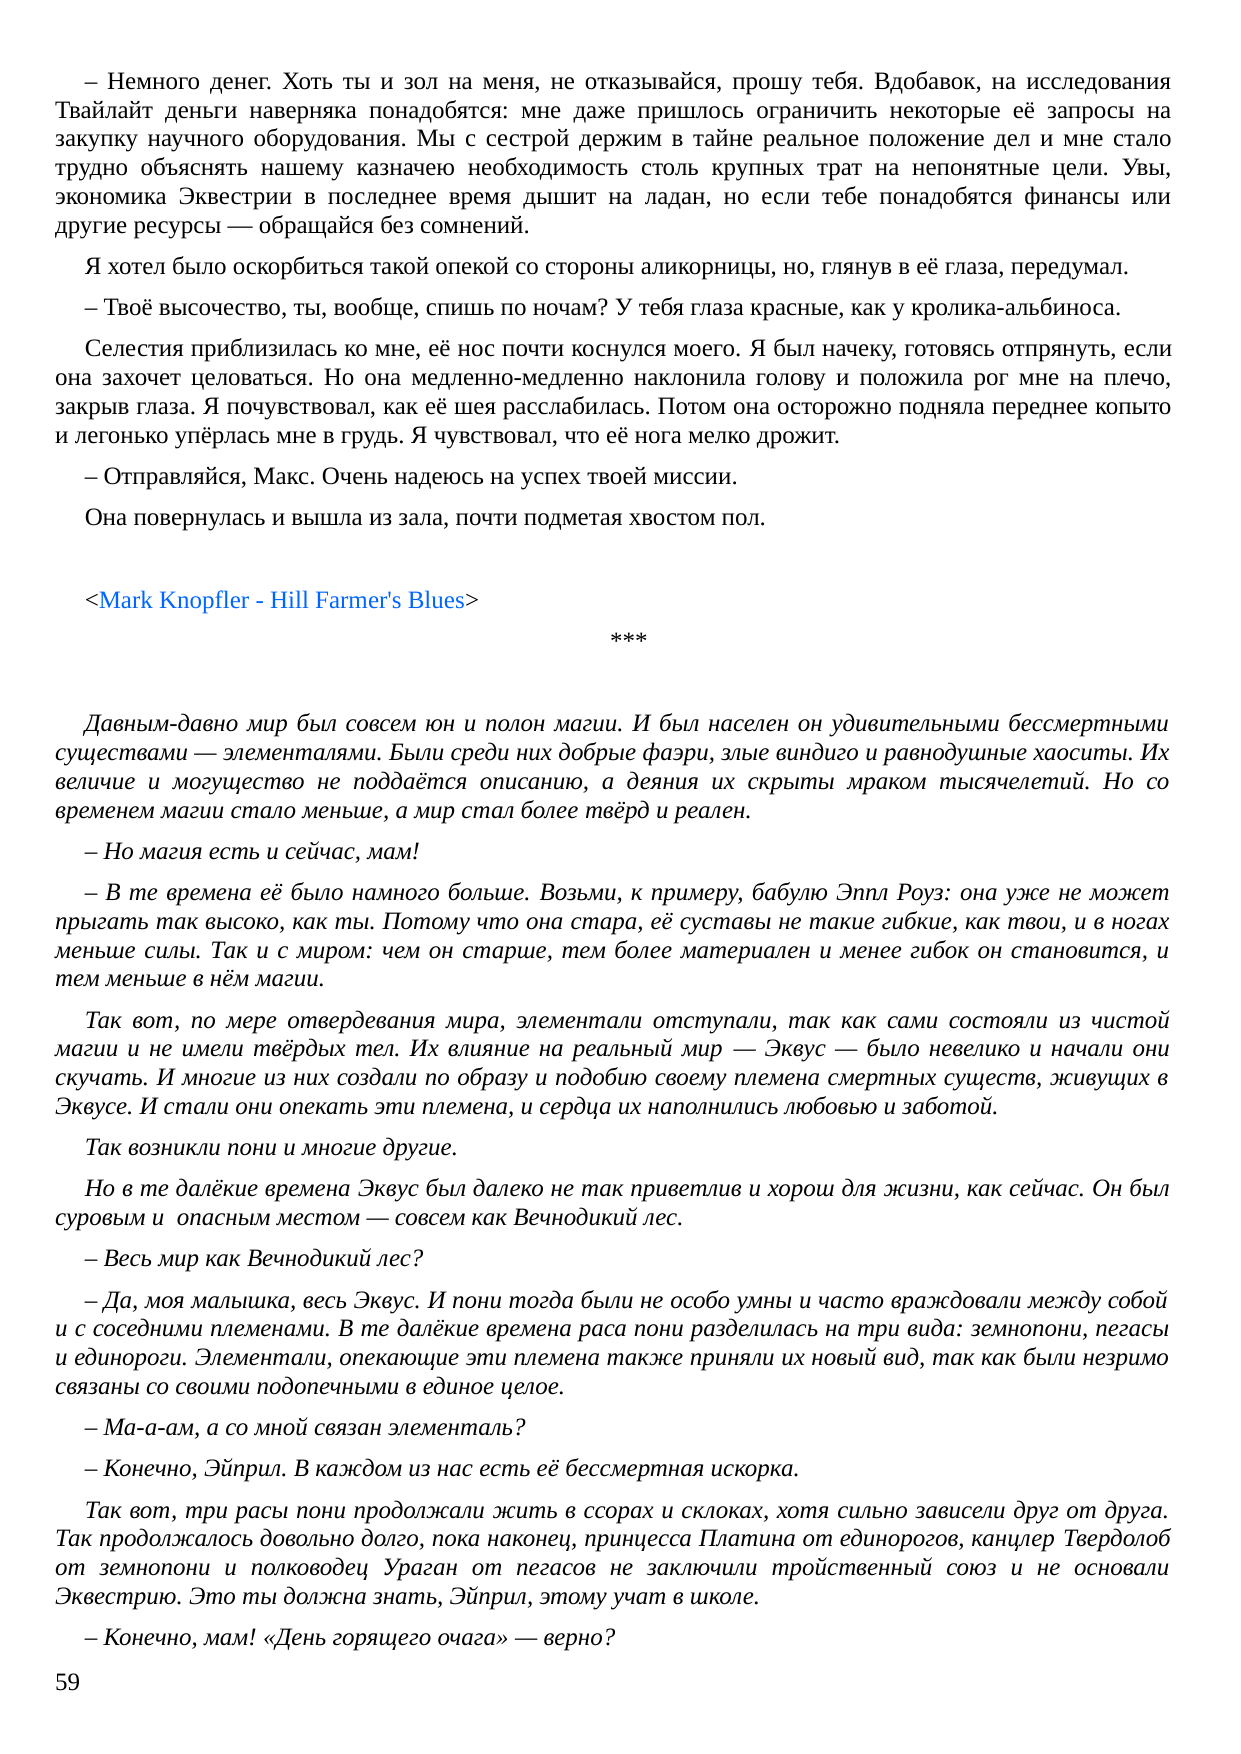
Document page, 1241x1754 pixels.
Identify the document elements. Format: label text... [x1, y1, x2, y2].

text Так вот, по мере отвердевания мира, элементали отступали, так как сами состояли из чистой магии и не имели твёрдых тел. Их влияние на реальный мир — Эквус — было невелико и начали они скучать. И многие из них создали по образу и подобию своему племена смертных существ, живущих в Эквусе. И стали они опекать эти племена, и сердца их наполнились любовью и заботой. [55, 1005, 1173, 1120]
text Она повернулась и вышла из зала, почти подметая хвостом пол. [55, 502, 1173, 531]
text Так возникли пони и многие другие. [55, 1132, 1173, 1161]
text Давным-давно мир был совсем юн и полон магии. И был населен он удивительными бессмертными существами — элементалями. Были среди них добрые фаэри, злые виндиго и равнодушные хаоситы. Их величие и могущество не поддаётся описанию, а деяния их скрыты мраком тысячелетий. Но со временем магии стало меньше, а мир стал более твёрд и реален. [55, 708, 1173, 823]
text – Немного денег. Хоть ты и зол на меня, не отказывайся, прошу тебя. Вдобавок, на исследования Твайлайт деньги наверняка понадобятся: мне даже пришлось ограничить некоторые её запросы на закупку научного оборудования. Мы с сестрой держим в тайне реальное положение дел и мне стало трудно объяснять нашему казначею необходимость столь крупных трат на непонятные цели. Увы, экономика Эквестрии в последнее время дышит на ладан, но если тебе понадобятся финансы или другие ресурсы — обращайся без сомнений. [55, 66, 1173, 238]
text Но в те далёкие времена Эквус был далеко не так приветлив и хорош для жизни, как сейчас. Он был суровым и опасным местом — совсем как Вечнодикий лес. [55, 1173, 1173, 1231]
text Селестия приблизилась ко мне, её нос почти коснулся моего. Я был начеку, готовясь отпрянуть, если она захочет целоваться. Но она медленно-медленно наклонила голову и положила рог мне на плечо, закрыв глаза. Я почувствовал, как её шея расслабилась. Потом она осторожно подняла переднее копыто и легонько упёрлась мне в грудь. Я чувствовал, что её нога мелко дрожит. [55, 333, 1173, 448]
text – Конечно, Эйприл. В каждом из нас есть её бессмертная искорка. [55, 1453, 1173, 1482]
text – Конечно, мам! «День горящего очага» — верно? [55, 1622, 1173, 1651]
text – Твоё высочество, ты, вообще, спишь по ночам? У тебя глаза красные, как у кролика-альбиноса. [55, 292, 1173, 321]
text <Mark Knopfler - Hill Farmer's Blues> [55, 585, 1173, 613]
text – Но магия есть и сейчас, мам! [55, 836, 1173, 865]
text *** [55, 626, 1173, 655]
text – Отправляйся, Макс. Очень надеюсь на успех твоей миссии. [55, 461, 1173, 490]
text – Ма-а-ам, а со мной связан элементаль? [55, 1412, 1173, 1441]
text Так вот, три расы пони продолжали жить в ссорах и склоках, хотя сильно зависели друг от друга. Так продолжалось довольно долго, пока наконец, принцесса Платина от единорогов, канцлер Твердолоб от земнопони и полководец Ураган от пегасов не заключили тройственный союз и не основали Эквестрию. Это ты должна знать, Эйприл, этому учат в школе. [55, 1495, 1173, 1610]
text Я хотел было оскорбиться такой опекой со стороны аликорницы, но, глянув в её глаза, передумал. [55, 251, 1173, 280]
text – Весь мир как Вечнодикий лес? [55, 1243, 1173, 1272]
text – Да, моя малышка, весь Эквус. И пони тогда были не особо умны и часто враждовали между собой и с соседними племенами. В те далёкие времена раса пони разделилась на три вида: земнопони, пегасы и единороги. Элементали, опекающие эти племена также приняли их новый вид, так как были незримо связаны со своими подопечными в единое целое. [55, 1285, 1173, 1400]
text – В те времена её было намного больше. Возьми, к примеру, бабулю Эппл Роуз: она уже не может прыгать так высоко, как ты. Потому что она стара, её суставы не такие гибкие, как твои, и в ногах меньше силы. Так и с миром: чем он старше, тем более материален и менее гибок он становится, и тем меньше в нём магии. [55, 877, 1173, 992]
